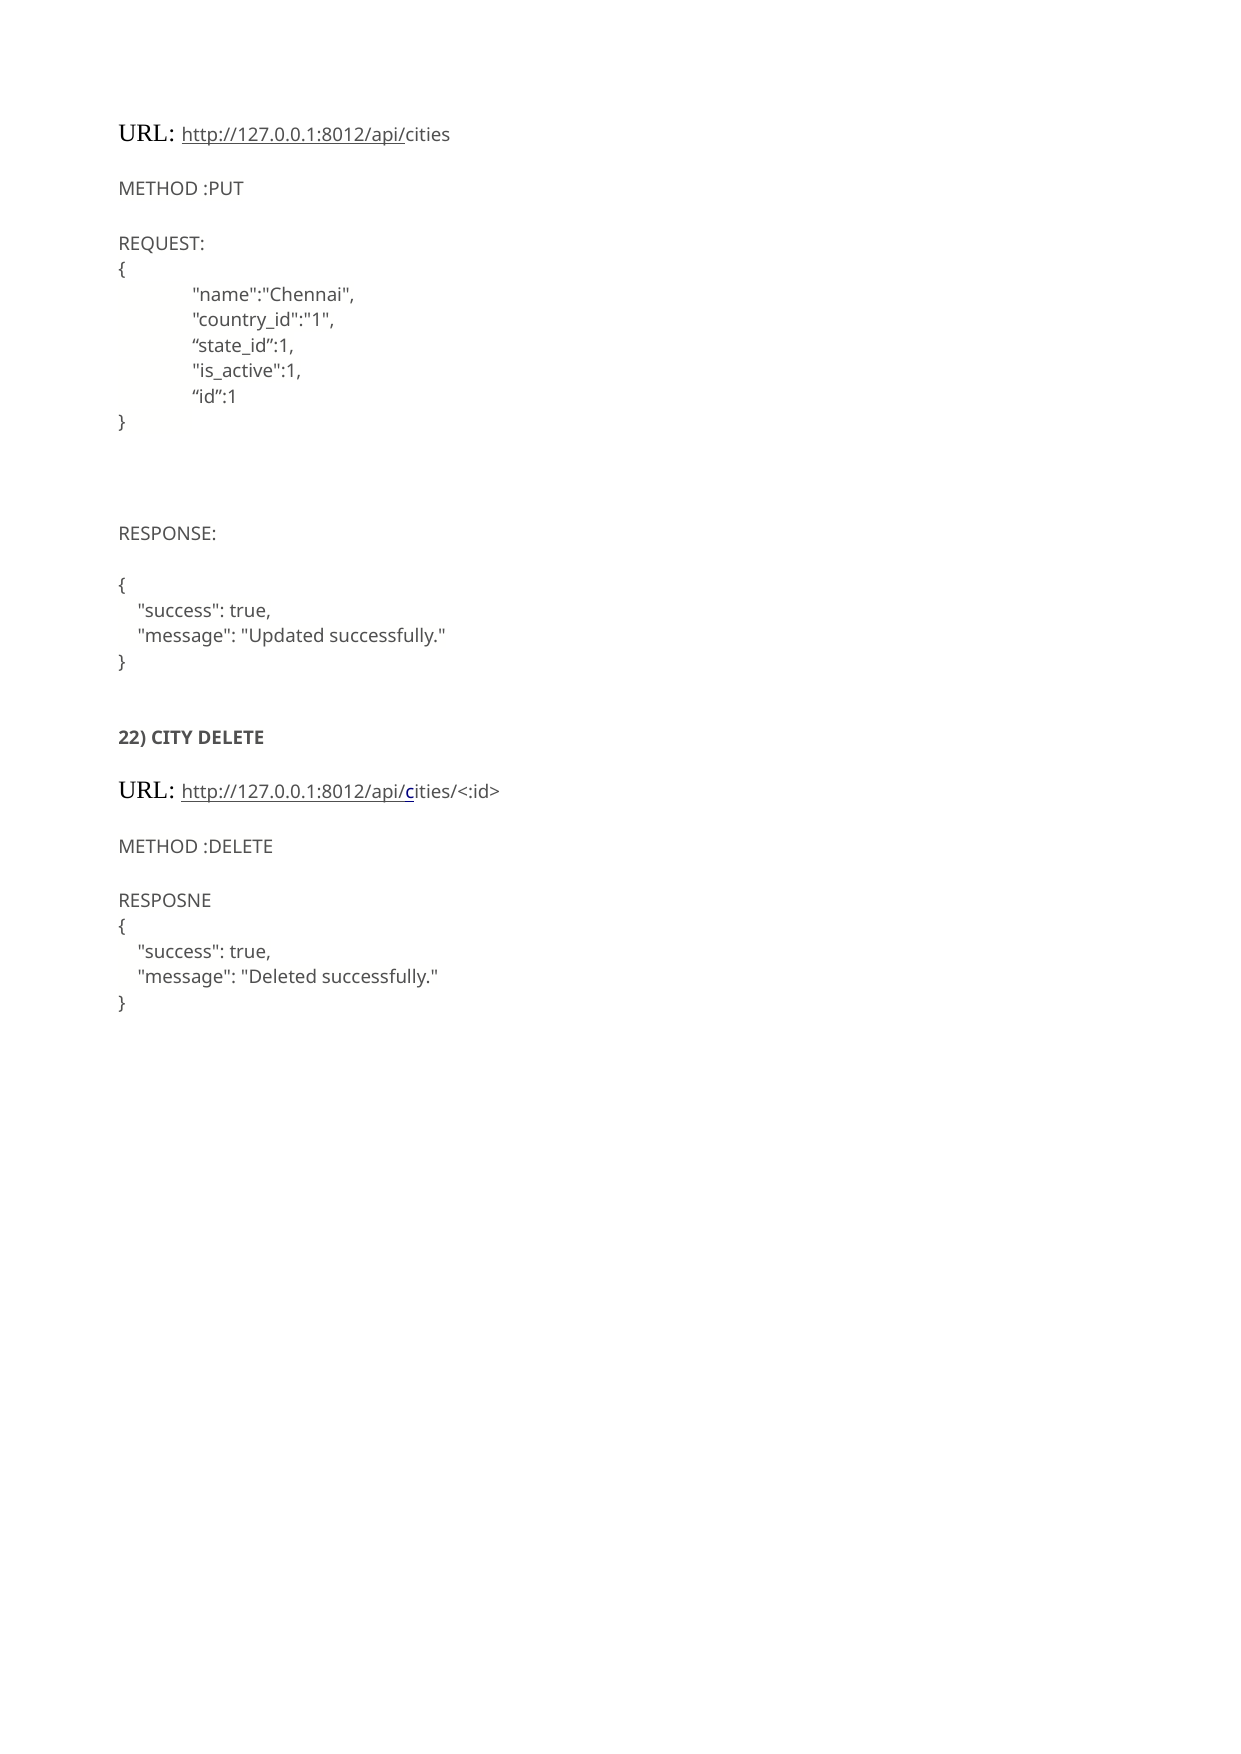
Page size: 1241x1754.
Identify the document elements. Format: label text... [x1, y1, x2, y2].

text "name":"Chennai", [118, 281, 1122, 306]
text } [118, 989, 1122, 1015]
text } [118, 648, 1122, 673]
text "success": true, [118, 938, 1122, 964]
text { [118, 255, 1122, 281]
text { [118, 571, 1122, 597]
text RESPOSNE { [118, 887, 1122, 938]
text "success": true, [118, 597, 1122, 622]
text “id”:1 [118, 383, 1122, 408]
text METHOD :DELETE [118, 833, 1122, 858]
text “state_id”:1, [118, 332, 1122, 357]
text } [118, 408, 1122, 434]
text URL: http://127.0.0.1:8012/api/cities [118, 118, 1122, 147]
text URL: http://127.0.0.1:8012/api/cities/<:id> [118, 776, 1122, 804]
text 22) CITY DELETE [118, 724, 1122, 750]
text RESPONSE: [118, 520, 1122, 546]
text REQUEST: [118, 230, 1122, 255]
text "message": "Deleted successfully." [118, 964, 1122, 989]
text "country_id":"1", [118, 306, 1122, 332]
text "is_active":1, [118, 357, 1122, 383]
text METHOD :PUT [118, 176, 1122, 201]
text "message": "Updated successfully." [118, 622, 1122, 648]
